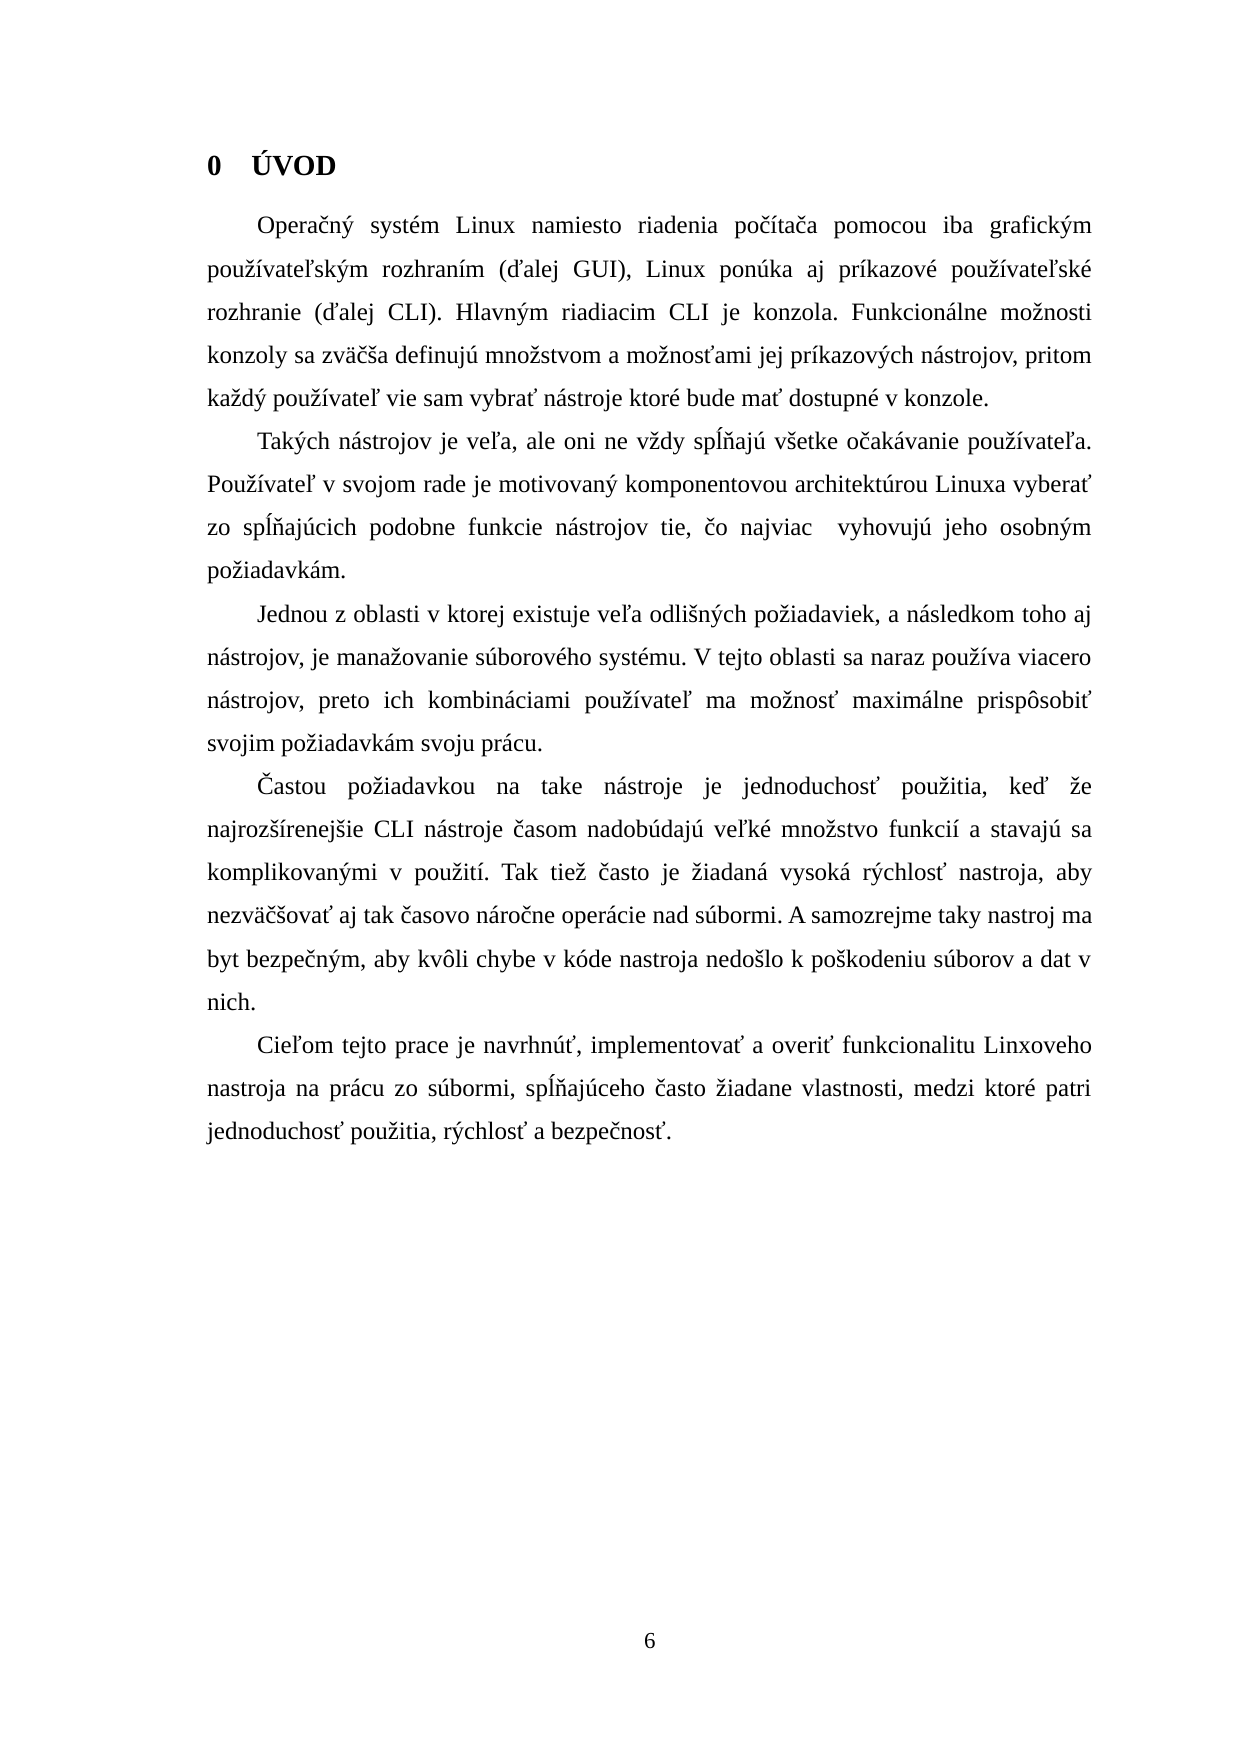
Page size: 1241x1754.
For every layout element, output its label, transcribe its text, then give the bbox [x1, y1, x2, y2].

text Takých nástrojov je veľa, ale oni ne vždy spĺňajú všetke očakávanie používateľa. Používateľ v svojom rade je motivovaný komponentovou architektúrou Linuxa vyberať zo spĺňajúcich podobne funkcie nástrojov tie, čo najviac vyhovujú jeho osobným požiadavkám. [207, 426, 1092, 584]
text Cieľom tejto prace je navrhnúť, implementovať a overiť funkcionalitu Linxoveho nastroja na prácu zo súbormi, spĺňajúceho často žiadane vlastnosti, medzi ktoré patri jednoduchosť použitia, rýchlosť a bezpečnosť. [207, 1030, 1092, 1145]
text Jednou z oblasti v ktorej existuje veľa odlišných požiadaviek, a následkom toho aj nástrojov, je manažovanie súborového systému. V tejto oblasti sa naraz používa viacero nástrojov, preto ich kombináciami používateľ ma možnosť maximálne prispôsobiť svojim požiadavkám svoju prácu. [207, 599, 1092, 757]
text Častou požiadavkou na take nástroje je jednoduchosť použitia, keď že najrozšírenejšie CLI nástroje časom nadobúdajú veľké množstvo funkcií a stavajú sa komplikovanými v použití. Tak tiež často je žiadaná vysoká rýchlosť nastroja, aby nezväčšovať aj tak časovo náročne operácie nad súbormi. A samozrejme taky nastroj ma byt bezpečným, aby kvôli chybe v kóde nastroja nedošlo k poškodeniu súborov a dat v nich. [207, 771, 1092, 1016]
text Operačný systém Linux namiesto riadenia počítača pomocou iba grafickým používateľským rozhraním (ďalej GUI), Linux ponúka aj príkazové používateľské rozhranie (ďalej CLI). Hlavným riadiacim CLI je konzola. Funkcionálne možnosti konzoly sa zväčša definujú množstvom a možnosťami jej príkazových nástrojov, pritom každý používateľ vie sam vybrať nástroje ktoré bude mať dostupné v konzole. [207, 211, 1092, 412]
subtitle ÚVOD [207, 148, 1092, 181]
